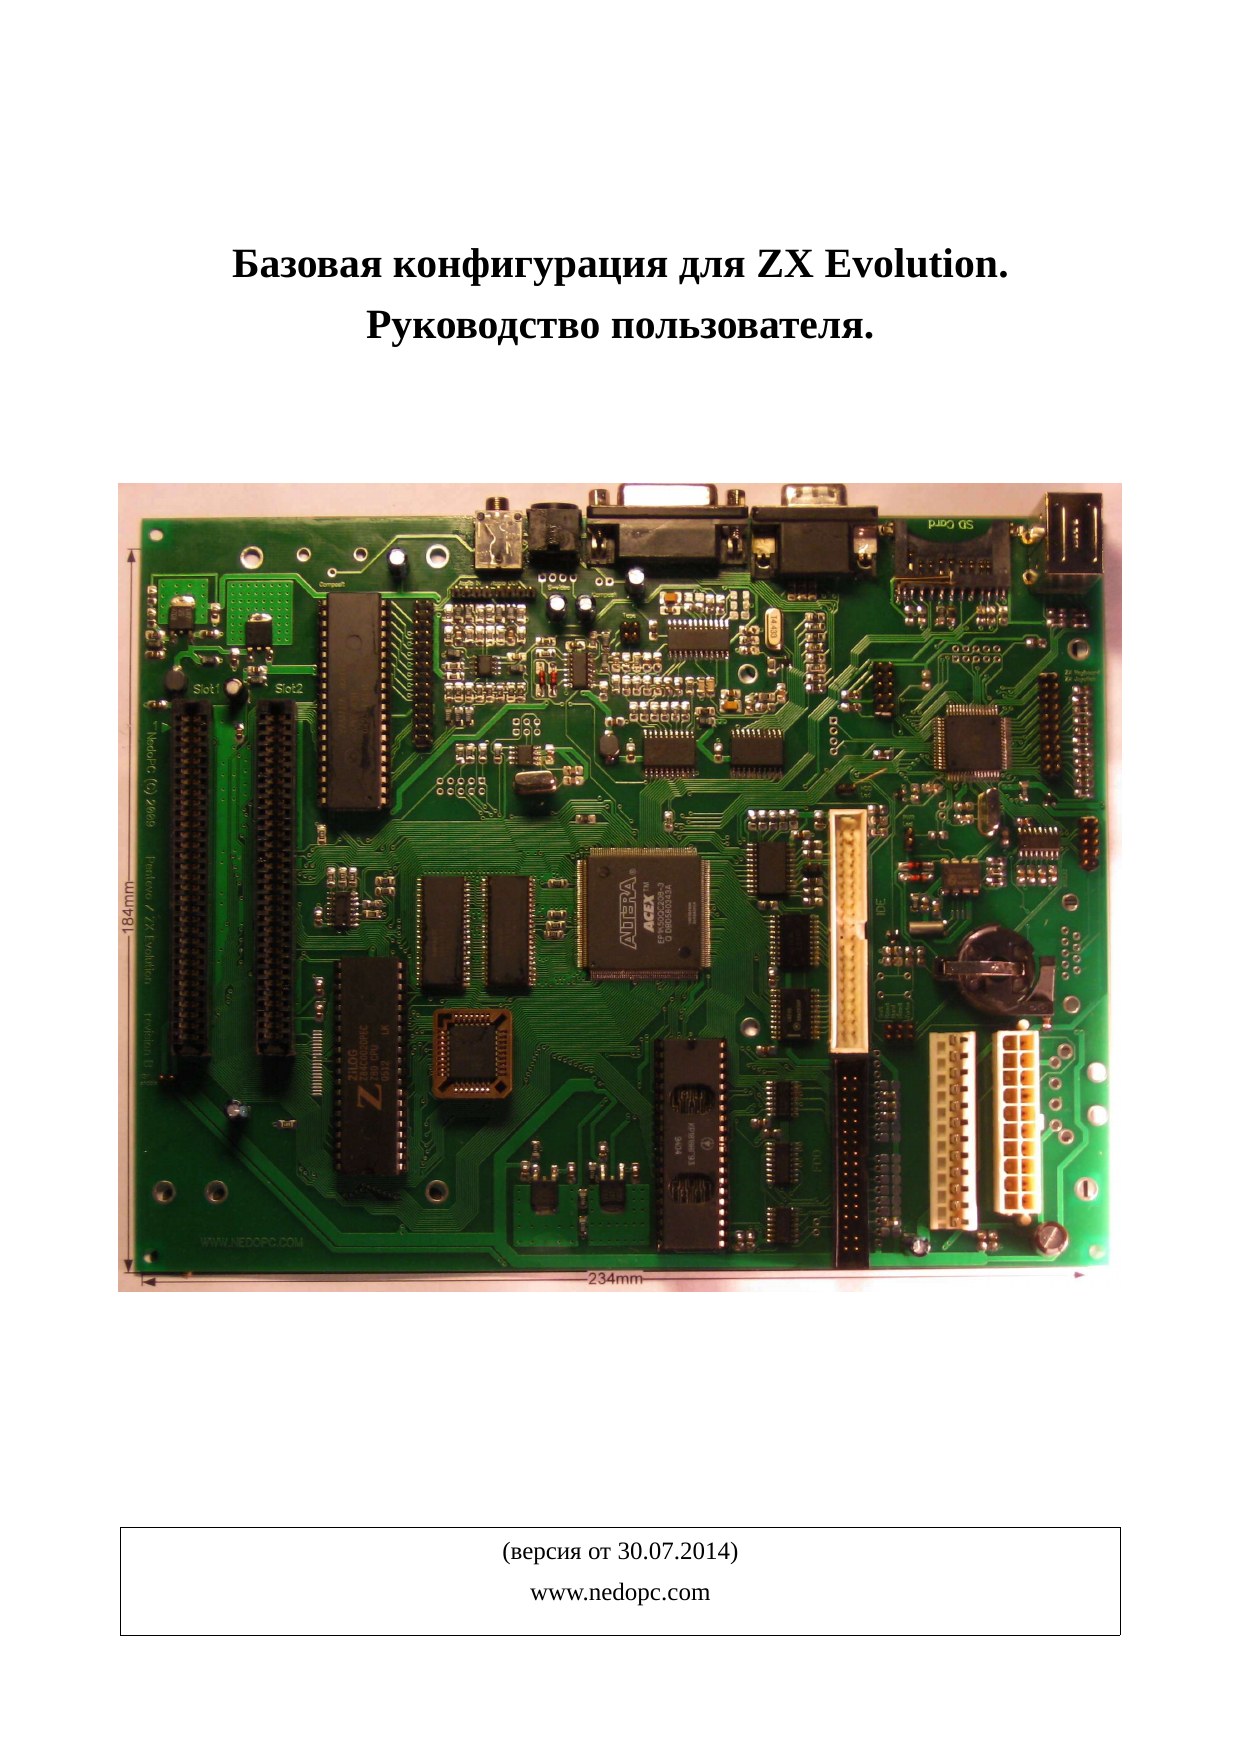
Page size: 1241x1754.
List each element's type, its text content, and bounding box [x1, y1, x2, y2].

text Базовая конфигурация для ZX Evolution. [118, 239, 1122, 287]
text www.nedopc.com [129, 1577, 1111, 1606]
text Руководство пользователя. [118, 299, 1122, 347]
picture [118, 483, 1122, 1292]
text (версия от 30.07.2014) [129, 1536, 1111, 1565]
